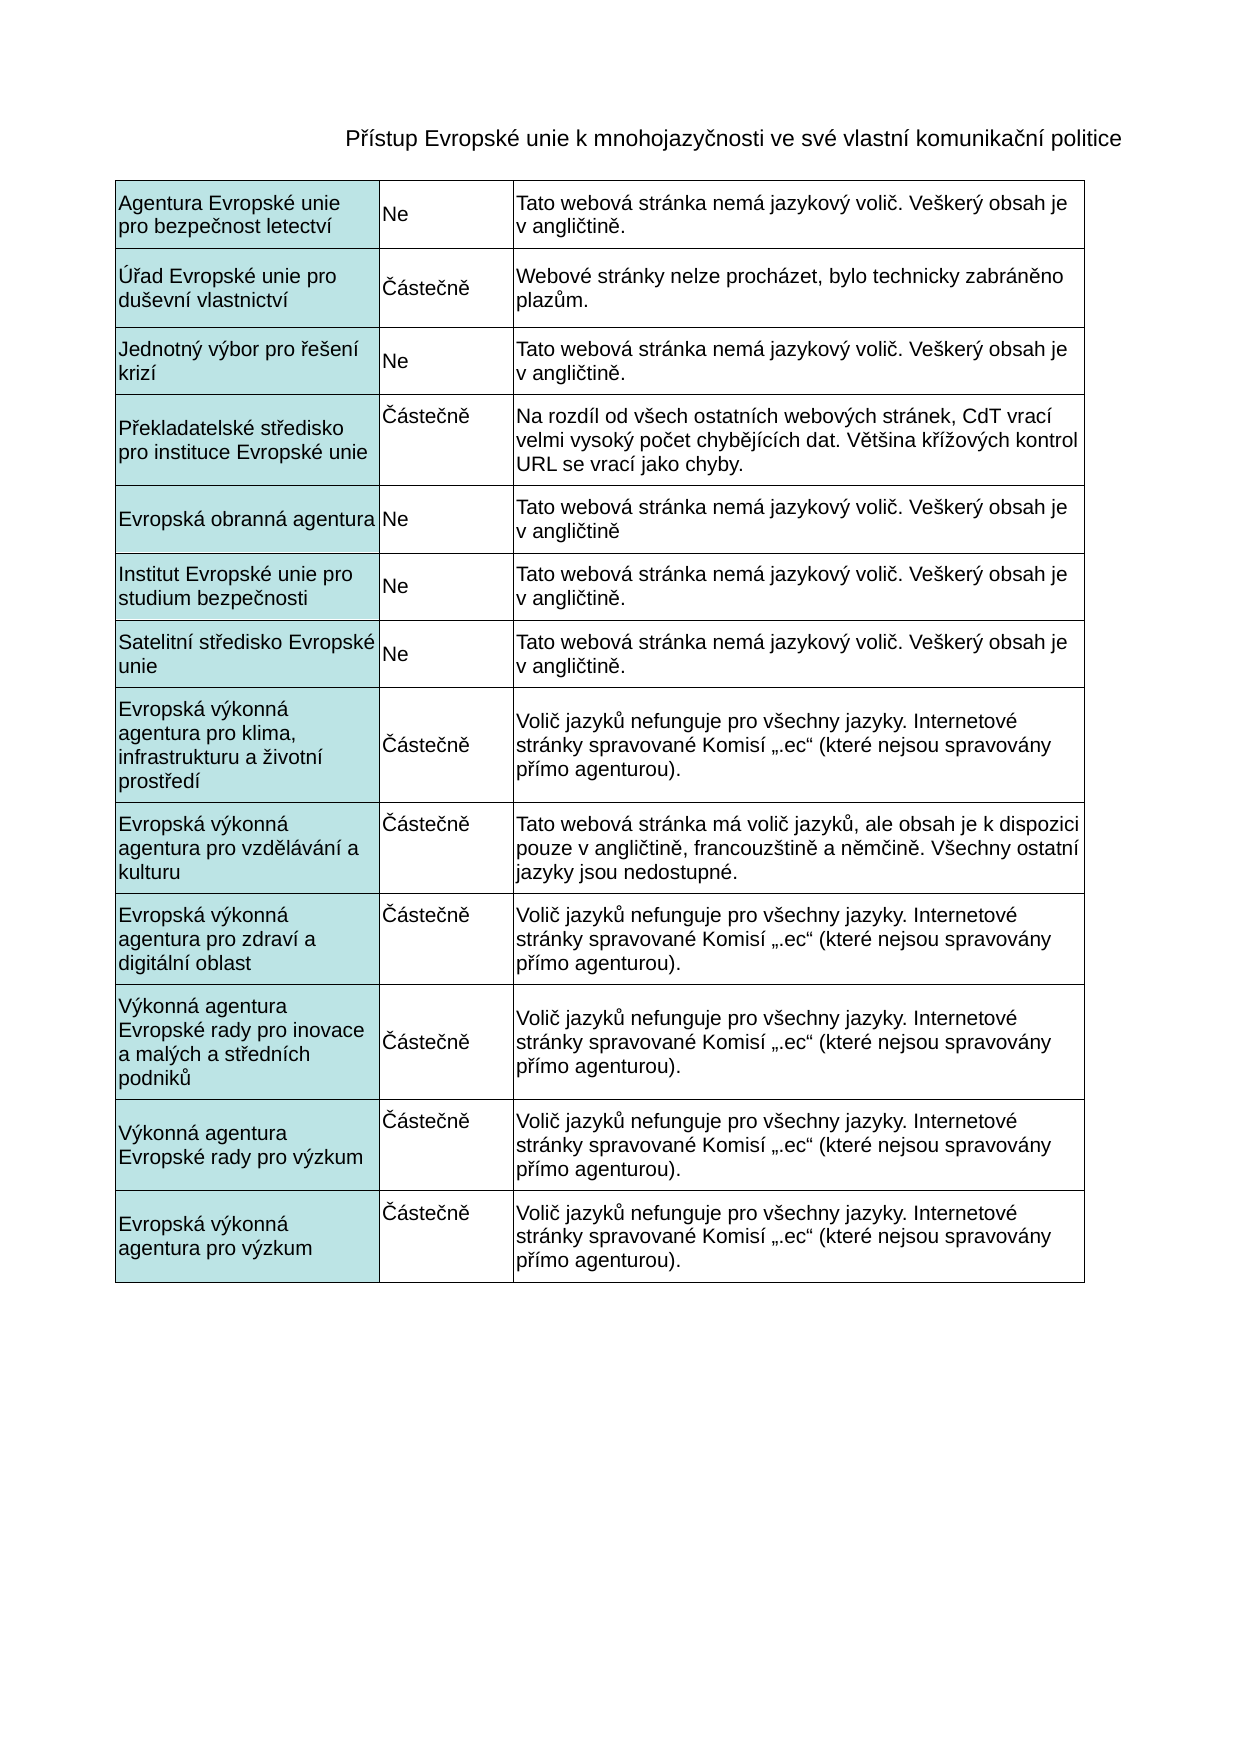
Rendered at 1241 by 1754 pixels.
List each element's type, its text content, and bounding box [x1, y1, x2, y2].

table_cell Tato webová stránka nemá jazykový volič. Veškerý obsah je v angličtině. [514, 554, 1084, 619]
table_cell Ne [380, 621, 513, 687]
table_cell Ne [380, 181, 513, 248]
table_cell Výkonná agentura Evropské rady pro inovace a malých a středních podniků [116, 985, 379, 1099]
table_cell Agentura Evropské unie pro bezpečnost letectví [116, 181, 379, 248]
table_cell Ne [380, 554, 513, 619]
table_cell Evropská obranná agentura [116, 486, 379, 552]
table_cell Částečně [380, 1191, 513, 1282]
table_cell Tato webová stránka nemá jazykový volič. Veškerý obsah je v angličtině. [514, 181, 1084, 248]
table_cell Výkonná agentura Evropské rady pro výzkum [116, 1100, 379, 1190]
table_cell Volič jazyků nefunguje pro všechny jazyky. Internetové stránky spravované Komisí „.ec“ (které nejsou spravovány přímo agenturou). [514, 894, 1084, 984]
table_cell Částečně [380, 395, 513, 485]
table_cell Tato webová stránka má volič jazyků, ale obsah je k dispozici pouze v angličtině, francouzštině a němčině. Všechny ostatní jazyky jsou nedostupné. [514, 803, 1084, 893]
table_cell Volič jazyků nefunguje pro všechny jazyky. Internetové stránky spravované Komisí „.ec“ (které nejsou spravovány přímo agenturou). [514, 985, 1084, 1099]
table_cell Částečně [380, 803, 513, 893]
table_cell Tato webová stránka nemá jazykový volič. Veškerý obsah je v angličtině [514, 486, 1084, 552]
table_cell Evropská výkonná agentura pro vzdělávání a kulturu [116, 803, 379, 893]
table_cell Volič jazyků nefunguje pro všechny jazyky. Internetové stránky spravované Komisí „.ec“ (které nejsou spravovány přímo agenturou). [514, 688, 1084, 802]
table_cell Evropská výkonná agentura pro výzkum [116, 1191, 379, 1282]
table_cell Evropská výkonná agentura pro zdraví a digitální oblast [116, 894, 379, 984]
table_cell Tato webová stránka nemá jazykový volič. Veškerý obsah je v angličtině. [514, 621, 1084, 687]
table_cell Webové stránky nelze procházet, bylo technicky zabráněno plazům. [514, 249, 1084, 327]
table_cell Částečně [380, 688, 513, 802]
table_cell Překladatelské středisko pro instituce Evropské unie [116, 395, 379, 485]
table_cell Evropská výkonná agentura pro klima, infrastrukturu a životní prostředí [116, 688, 379, 802]
table_cell Ne [380, 486, 513, 552]
table_cell Částečně [380, 249, 513, 327]
table_cell Jednotný výbor pro řešení krizí [116, 328, 379, 394]
table_cell Satelitní středisko Evropské unie [116, 621, 379, 687]
table_cell Volič jazyků nefunguje pro všechny jazyky. Internetové stránky spravované Komisí „.ec“ (které nejsou spravovány přímo agenturou). [514, 1100, 1084, 1190]
table_cell Částečně [380, 985, 513, 1099]
table_cell Částečně [380, 1100, 513, 1190]
table_cell Částečně [380, 894, 513, 984]
table_cell Na rozdíl od všech ostatních webových stránek, CdT vrací velmi vysoký počet chybějících dat. Většina křížových kontrol URL se vrací jako chyby. [514, 395, 1084, 485]
table_cell Institut Evropské unie pro studium bezpečnosti [116, 554, 379, 619]
table_cell Tato webová stránka nemá jazykový volič. Veškerý obsah je v angličtině. [514, 328, 1084, 394]
table_cell Ne [380, 328, 513, 394]
table_cell Volič jazyků nefunguje pro všechny jazyky. Internetové stránky spravované Komisí „.ec“ (které nejsou spravovány přímo agenturou). [514, 1191, 1084, 1282]
table_cell Úřad Evropské unie pro duševní vlastnictví [116, 249, 379, 327]
